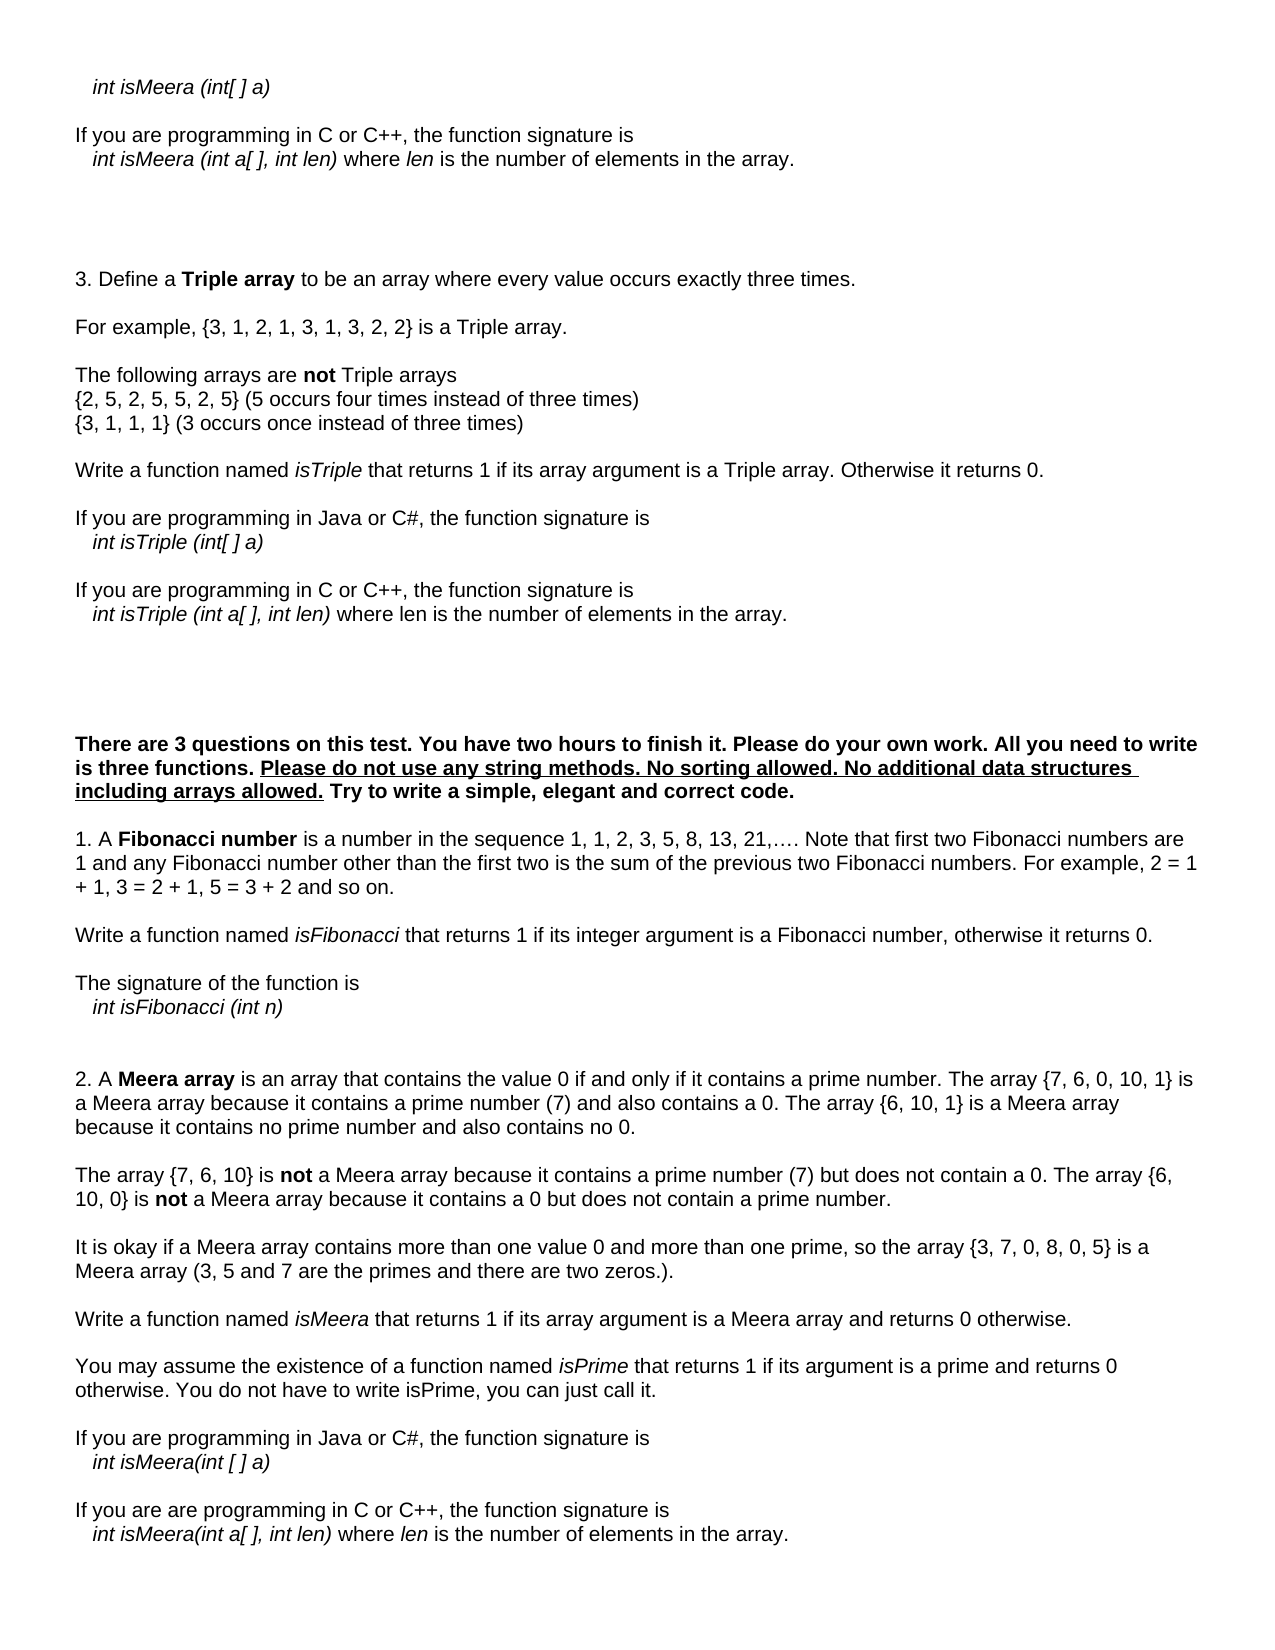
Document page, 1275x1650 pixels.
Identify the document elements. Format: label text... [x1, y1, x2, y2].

text int isMeera(int [ ] a) [75, 1450, 1200, 1474]
text Write a function named isTriple that returns 1 if its array argument is a Triple array. Otherwise it returns 0. [75, 458, 1200, 482]
text There are 3 questions on this test. You have two hours to finish it. Please do your own work. All you need to write is three functions. Please do not use any string methods. No sorting allowed. No additional data structures including arrays allowed. Try to write a simple, elegant and correct code. [75, 731, 1200, 803]
text If you are are programming in C or C++, the function signature is [75, 1498, 1200, 1522]
text If you are programming in Java or C#, the function signature is [75, 1426, 1200, 1450]
text int isTriple (int a[ ], int len) where len is the number of elements in the array. [75, 602, 1200, 626]
text 2. A Meera array is an array that contains the value 0 if and only if it contains a prime number. The array {7, 6, 0, 10, 1} is a Meera array because it contains a prime number (7) and also contains a 0. The array {6, 10, 1} is a Meera array because it contains no prime number and also contains no 0. [75, 1067, 1200, 1139]
text 3. Define a Triple array to be an array where every value occurs exactly three times. [75, 267, 1200, 291]
text {2, 5, 2, 5, 5, 2, 5} (5 occurs four times instead of three times) [75, 386, 1200, 410]
text The array {7, 6, 10} is not a Meera array because it contains a prime number (7) but does not contain a 0. The array {6, 10, 0} is not a Meera array because it contains a 0 but does not contain a prime number. [75, 1163, 1200, 1211]
text The signature of the function is [75, 971, 1200, 995]
text For example, {3, 1, 2, 1, 3, 1, 3, 2, 2} is a Triple array. [75, 314, 1200, 338]
text If you are programming in C or C++, the function signature is [75, 123, 1200, 147]
text If you are programming in C or C++, the function signature is [75, 578, 1200, 602]
text Write a function named isFibonacci that returns 1 if its integer argument is a Fibonacci number, otherwise it returns 0. [75, 923, 1200, 947]
text int isMeera(int a[ ], int len) where len is the number of elements in the array. [75, 1522, 1200, 1546]
text If you are programming in Java or C#, the function signature is [75, 506, 1200, 530]
text The following arrays are not Triple arrays [75, 362, 1200, 386]
text int isFibonacci (int n) [75, 995, 1200, 1019]
text 1. A Fibonacci number is a number in the sequence 1, 1, 2, 3, 5, 8, 13, 21,…. Note that first two Fibonacci numbers are 1 and any Fibonacci number other than the first two is the sum of the previous two Fibonacci numbers. For example, 2 = 1 + 1, 3 = 2 + 1, 5 = 3 + 2 and so on. [75, 827, 1200, 899]
text int isMeera (int a[ ], int len) where len is the number of elements in the array. [75, 147, 1200, 171]
text It is okay if a Meera array contains more than one value 0 and more than one prime, so the array {3, 7, 0, 8, 0, 5} is a Meera array (3, 5 and 7 are the primes and there are two zeros.). [75, 1234, 1200, 1282]
text Write a function named isMeera that returns 1 if its array argument is a Meera array and returns 0 otherwise. [75, 1306, 1200, 1330]
text int isTriple (int[ ] a) [75, 530, 1200, 554]
text You may assume the existence of a function named isPrime that returns 1 if its argument is a prime and returns 0 otherwise. You do not have to write isPrime, you can just call it. [75, 1354, 1200, 1402]
text int isMeera (int[ ] a) [75, 75, 1200, 99]
text {3, 1, 1, 1} (3 occurs once instead of three times) [75, 410, 1200, 434]
